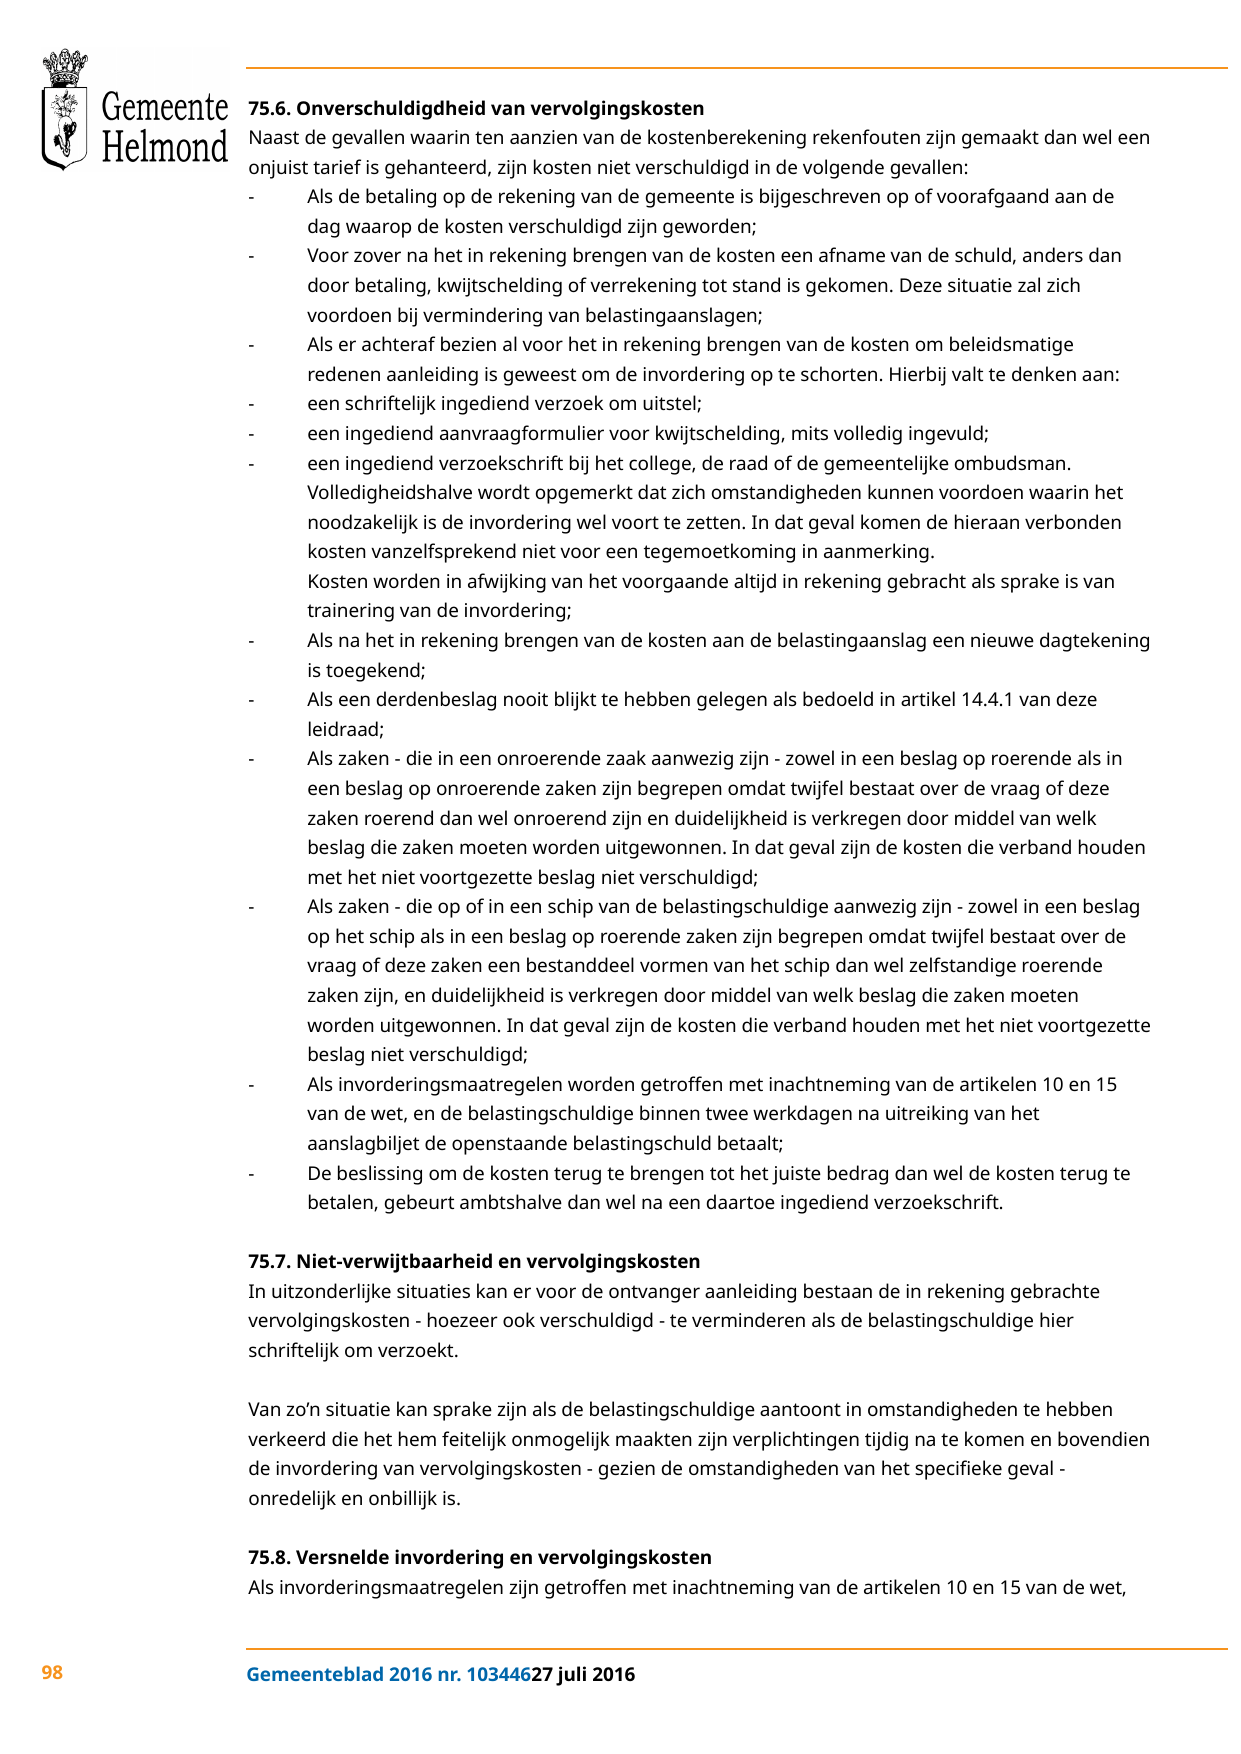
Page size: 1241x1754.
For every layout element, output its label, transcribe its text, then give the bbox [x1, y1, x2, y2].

list Als na het in rekening brengen van de kosten aan de belastingaanslag een nieuwe dagtekening is toegekend; [248, 627, 1152, 683]
text 75.6. Onverschuldigdheid van vervolgingskosten [248, 95, 1152, 121]
text 75.8. Versnelde invordering en vervolgingskosten [248, 1544, 1152, 1570]
picture [41, 47, 231, 172]
list Voor zover na het in rekening brengen van de kosten een afname van de schuld, anders dan door betaling, kwijtschelding of verrekening tot stand is gekomen. Deze situatie zal zich voordoen bij vermindering van belastingaanslagen; [248, 243, 1152, 328]
list een schriftelijk ingediend verzoek om uitstel; [248, 391, 1152, 416]
list Als er achteraf bezien al voor het in rekening brengen van de kosten om beleidsmatige redenen aanleiding is geweest om de invordering op te schorten. Hierbij valt te denken aan: [248, 331, 1152, 387]
list Als de betaling op de rekening van de gemeente is bijgeschreven op of voorafgaand aan de dag waarop de kosten verschuldigd zijn geworden; [248, 183, 1152, 239]
text Naast de gevallen waarin ten aanzien van de kostenberekening rekenfouten zijn gemaakt dan wel een onjuist tarief is gehanteerd, zijn kosten niet verschuldigd in de volgende gevallen: [248, 124, 1152, 180]
list Als een derdenbeslag nooit blijkt te hebben gelegen als bedoeld in artikel 14.4.1 van deze leidraad; [248, 686, 1152, 742]
list Kosten worden in afwijking van het voorgaande altijd in rekening gebracht als sprake is van trainering van de invordering; [248, 568, 1152, 623]
list De beslissing om de kosten terug te brengen tot het juiste bedrag dan wel de kosten terug te betalen, gebeurt ambtshalve dan wel na een daartoe ingediend verzoekschrift. [248, 1160, 1152, 1215]
list Volledigheidshalve wordt opgemerkt dat zich omstandigheden kunnen voordoen waarin het noodzakelijk is de invordering wel voort te zetten. In dat geval komen de hieraan verbonden kosten vanzelfsprekend niet voor een tegemoetkoming in aanmerking. [248, 479, 1152, 564]
list Als zaken - die in een onroerende zaak aanwezig zijn - zowel in een beslag op roerende als in een beslag op onroerende zaken zijn begrepen omdat twijfel bestaat over de vraag of deze zaken roerend dan wel onroerend zijn en duidelijkheid is verkregen door middel van welk beslag die zaken moeten worden uitgewonnen. In dat geval zijn de kosten die verband houden met het niet voortgezette beslag niet verschuldigd; [248, 746, 1152, 890]
list een ingediend verzoekschrift bij het college, de raad of de gemeentelijke ombudsman. [248, 450, 1152, 476]
list Als zaken - die op of in een schip van de belastingschuldige aanwezig zijn - zowel in een beslag op het schip als in een beslag op roerende zaken zijn begrepen omdat twijfel bestaat over de vraag of deze zaken een bestanddeel vormen van het schip dan wel zelfstandige roerende zaken zijn, en duidelijkheid is verkregen door middel van welk beslag die zaken moeten worden uitgewonnen. In dat geval zijn de kosten die verband houden met het niet voortgezette beslag niet verschuldigd; [248, 893, 1152, 1067]
text Als invorderingsmaatregelen zijn getroffen met inachtneming van de artikelen 10 en 15 van de wet, [248, 1574, 1152, 1600]
list Als invorderingsmaatregelen worden getroffen met inachtneming van de artikelen 10 en 15 van de wet, en de belastingschuldige binnen twee werkdagen na uitreiking van het aanslagbiljet de openstaande belastingschuld betaalt; [248, 1071, 1152, 1156]
list een ingediend aanvraagformulier voor kwijtschelding, mits volledig ingevuld; [248, 420, 1152, 446]
text Van zo’n situatie kan sprake zijn als de belastingschuldige aantoont in omstandigheden te hebben verkeerd die het hem feitelijk onmogelijk maakten zijn verplichtingen tijdig na te komen en bovendien de invordering van vervolgingskosten - gezien de omstandigheden van het specifieke geval - onredelijk en onbillijk is. [248, 1396, 1152, 1511]
text In uitzonderlijke situaties kan er voor de ontvanger aanleiding bestaan de in rekening gebrachte vervolgingskosten - hoezeer ook verschuldigd - te verminderen als de belastingschuldige hier schriftelijk om verzoekt. [248, 1278, 1152, 1363]
text 75.7. Niet-verwijtbaarheid en vervolgingskosten [248, 1248, 1152, 1274]
